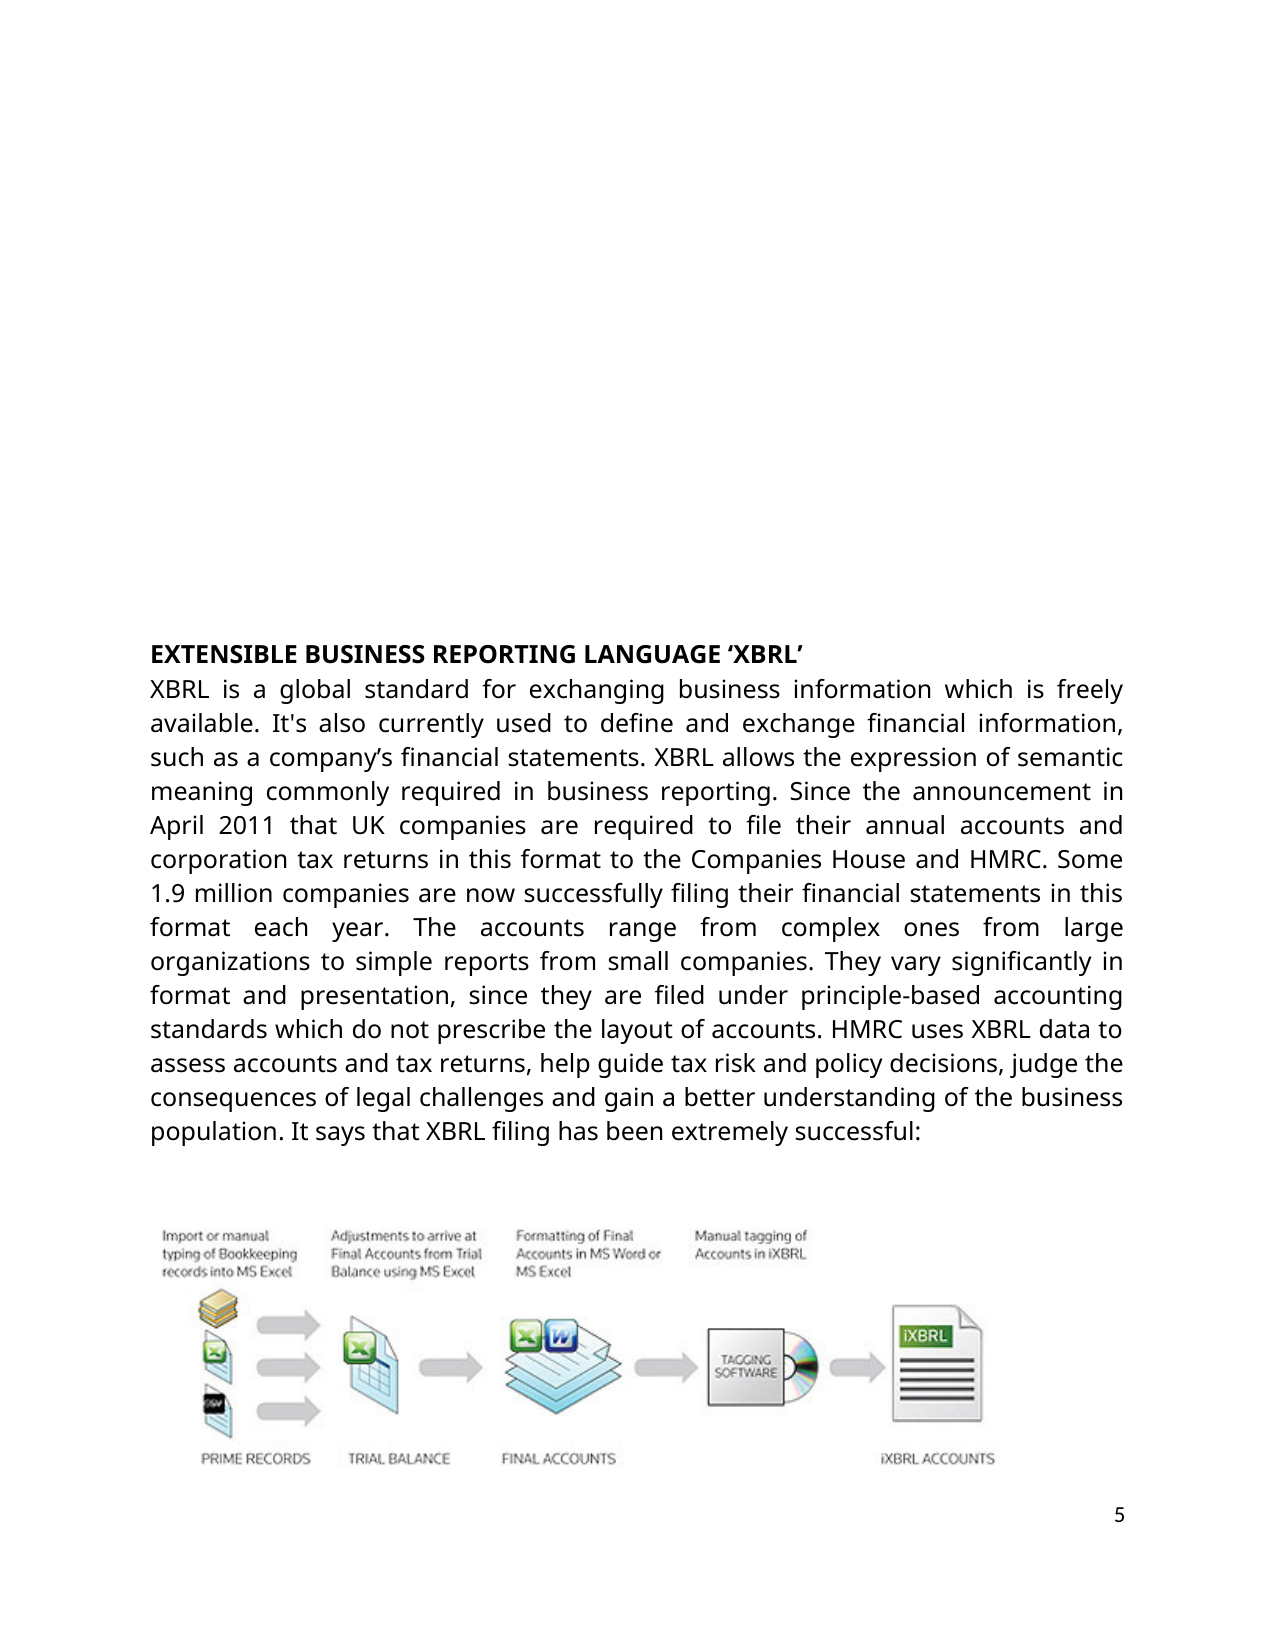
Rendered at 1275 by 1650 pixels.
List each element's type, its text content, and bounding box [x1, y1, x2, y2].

text XBRL is a global standard for exchanging business information which is freely available. It's also currently used to define and exchange financial information, such as a company’s financial statements. XBRL allows the expression of semantic meaning commonly required in business reporting. Since the announcement in April 2011 that UK companies are required to file their annual accounts and corporation tax returns in this format to the Companies House and HMRC. Some 1.9 million companies are now successfully filing their financial statements in this format each year. The accounts range from complex ones from large organizations to simple reports from small companies. They vary significantly in format and presentation, since they are filed under principle-based accounting standards which do not prescribe the layout of accounts. HMRC uses XBRL data to assess accounts and tax returns, help guide tax risk and policy decisions, judge the consequences of legal challenges and gain a better understanding of the business population. It says that XBRL filing has been extremely successful: [150, 671, 1125, 1148]
subtitle EXTENSIBLE BUSINESS REPORTING LANGUAGE ‘XBRL’ [150, 637, 1125, 671]
